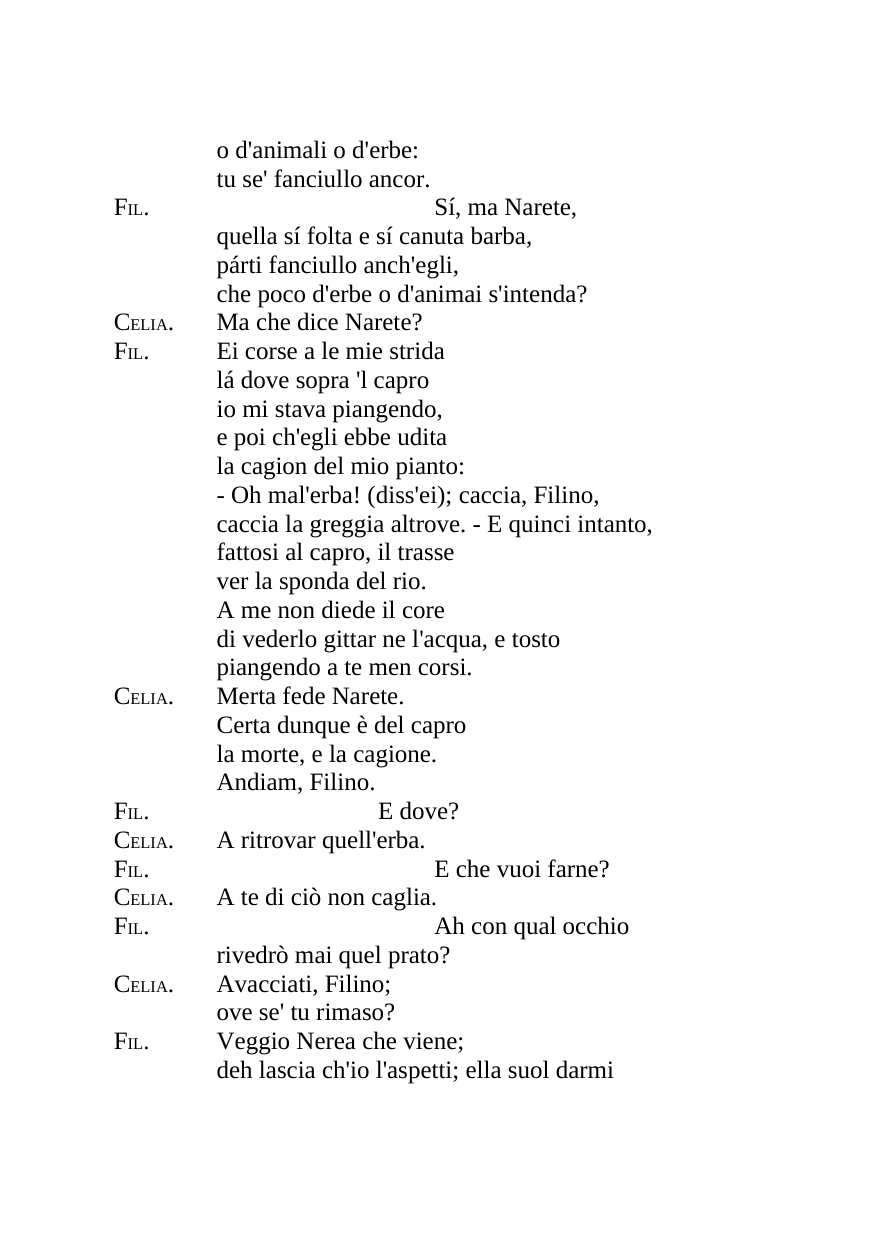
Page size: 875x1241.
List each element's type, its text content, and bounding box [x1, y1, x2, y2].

table_cell A te di ciò non caglia. [209, 883, 768, 911]
table_cell Sí, ma Narete, quella sí folta e sí canuta barba, párti fanciullo anch'egli, che poco d'erbe o d'animai s'intenda? [209, 193, 768, 307]
table_cell Fil. [106, 1026, 209, 1084]
table_cell Ma che dice Narete? [209, 308, 768, 336]
table_cell Veggio Nerea che viene; deh lascia ch'io l'aspetti; ella suol darmi [209, 1026, 768, 1084]
table_cell A ritrovar quell'erba. [209, 825, 768, 854]
table_cell Celia. [106, 969, 209, 1026]
table_cell Celia. [106, 308, 209, 336]
table_cell Celia. [106, 681, 209, 796]
table_cell Celia. [106, 883, 209, 911]
table_cell Fil. [106, 854, 209, 882]
table_cell Fil. [106, 796, 209, 825]
table_cell Fil. [106, 336, 209, 681]
table_cell o d'animali o d'erbe: tu se' fanciullo ancor. [209, 135, 768, 192]
table_cell Ah con qual occhio rivedrò mai quel prato? [209, 911, 768, 969]
table_cell [106, 135, 209, 192]
table_cell Fil. [106, 911, 209, 969]
table_cell Avacciati, Filino; ove se' tu rimaso? [209, 969, 768, 1026]
table_cell Celia. [106, 825, 209, 854]
table_cell E dove? [209, 796, 768, 825]
table_cell Ei corse a le mie strida lá dove sopra 'l capro io mi stava piangendo, e poi ch'egli ebbe udita la cagion del mio pianto: - Oh mal'erba! (diss'ei); caccia, Filino, caccia la greggia altrove. - E quinci intanto, fattosi al capro, il trasse ver la sponda del rio. A me non diede il core di vederlo gittar ne l'acqua, e tosto piangendo a te men corsi. [209, 336, 768, 681]
table_cell Fil. [106, 193, 209, 307]
table_cell Merta fede Narete. Certa dunque è del capro la morte, e la cagione. Andiam, Filino. [209, 681, 768, 796]
table_cell E che vuoi farne? [209, 854, 768, 882]
